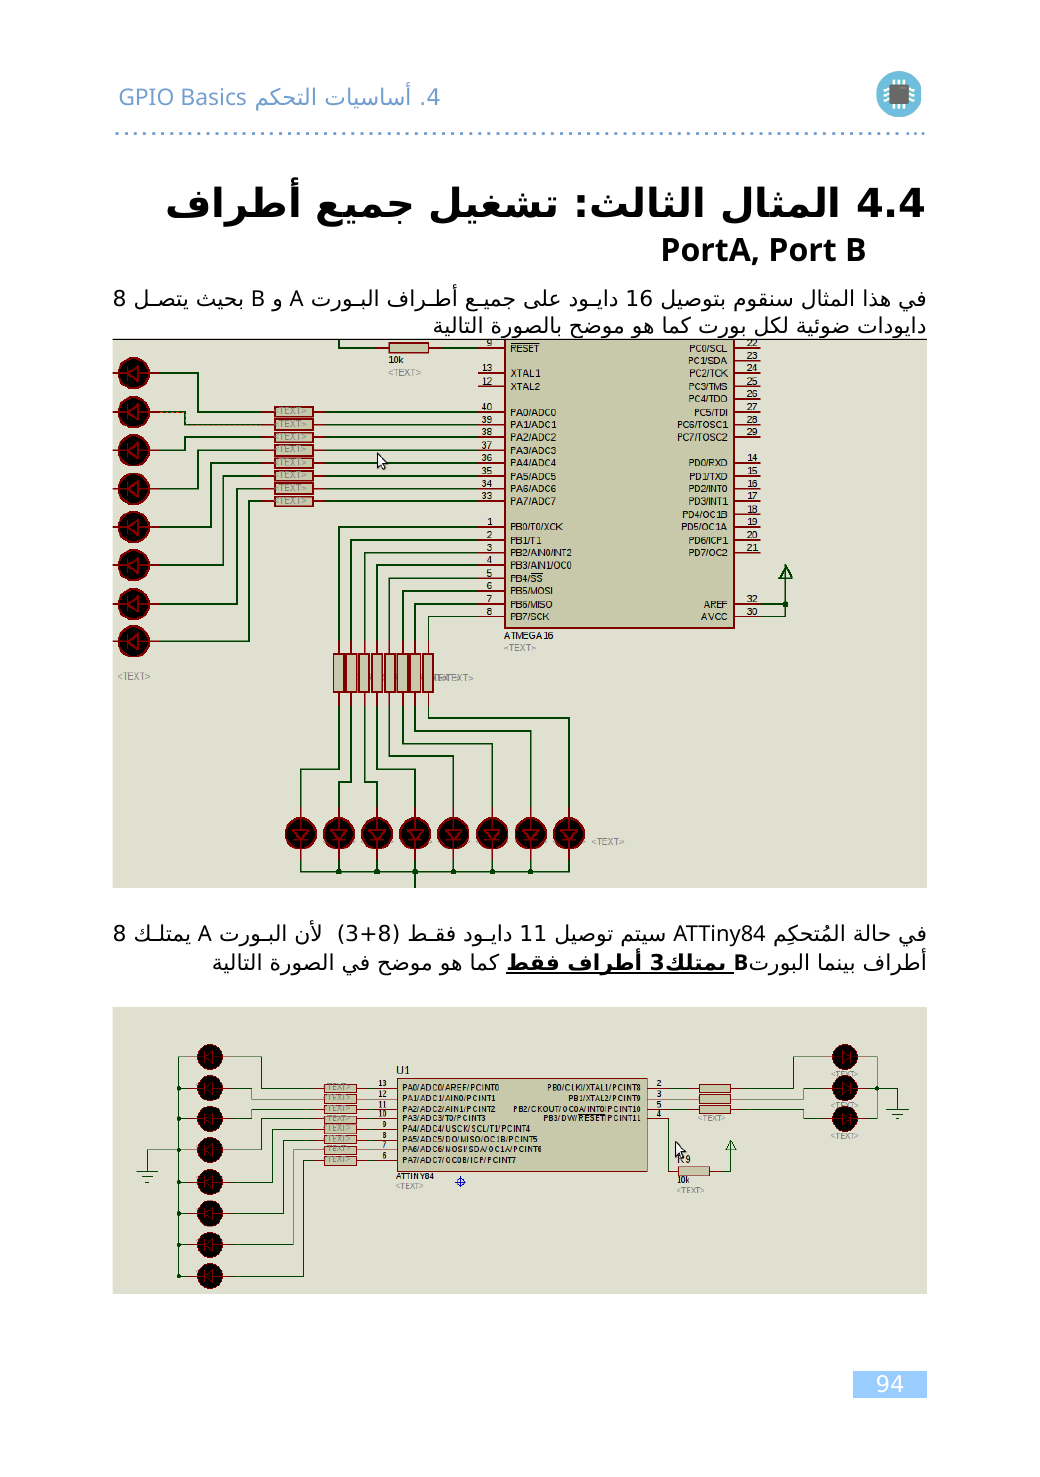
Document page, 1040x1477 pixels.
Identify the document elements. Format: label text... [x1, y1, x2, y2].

picture [876, 71, 922, 117]
picture [112, 338, 927, 888]
text في حالة المُتحكِم ATTiny84 سيتم توصيل 11 دايود فقط (8+3) لأن البورت A يمتلك 8 أطراف بينما البورتB يمتلك3 أطراف فقط كما هو موضح في الصورة التالية [112, 918, 927, 977]
text في هذا المثال سنقوم بتوصيل 16 دايود على جميع أطراف البورت A و B بحيث يتصل 8 دايودات ضوئية لكل بورت كما هو موضح بالصورة التالية [112, 283, 927, 338]
picture [112, 1007, 927, 1294]
subtitle 4.4 المثال الثالث: تشغيل جميع أطراف PortA, Port B [112, 181, 927, 271]
